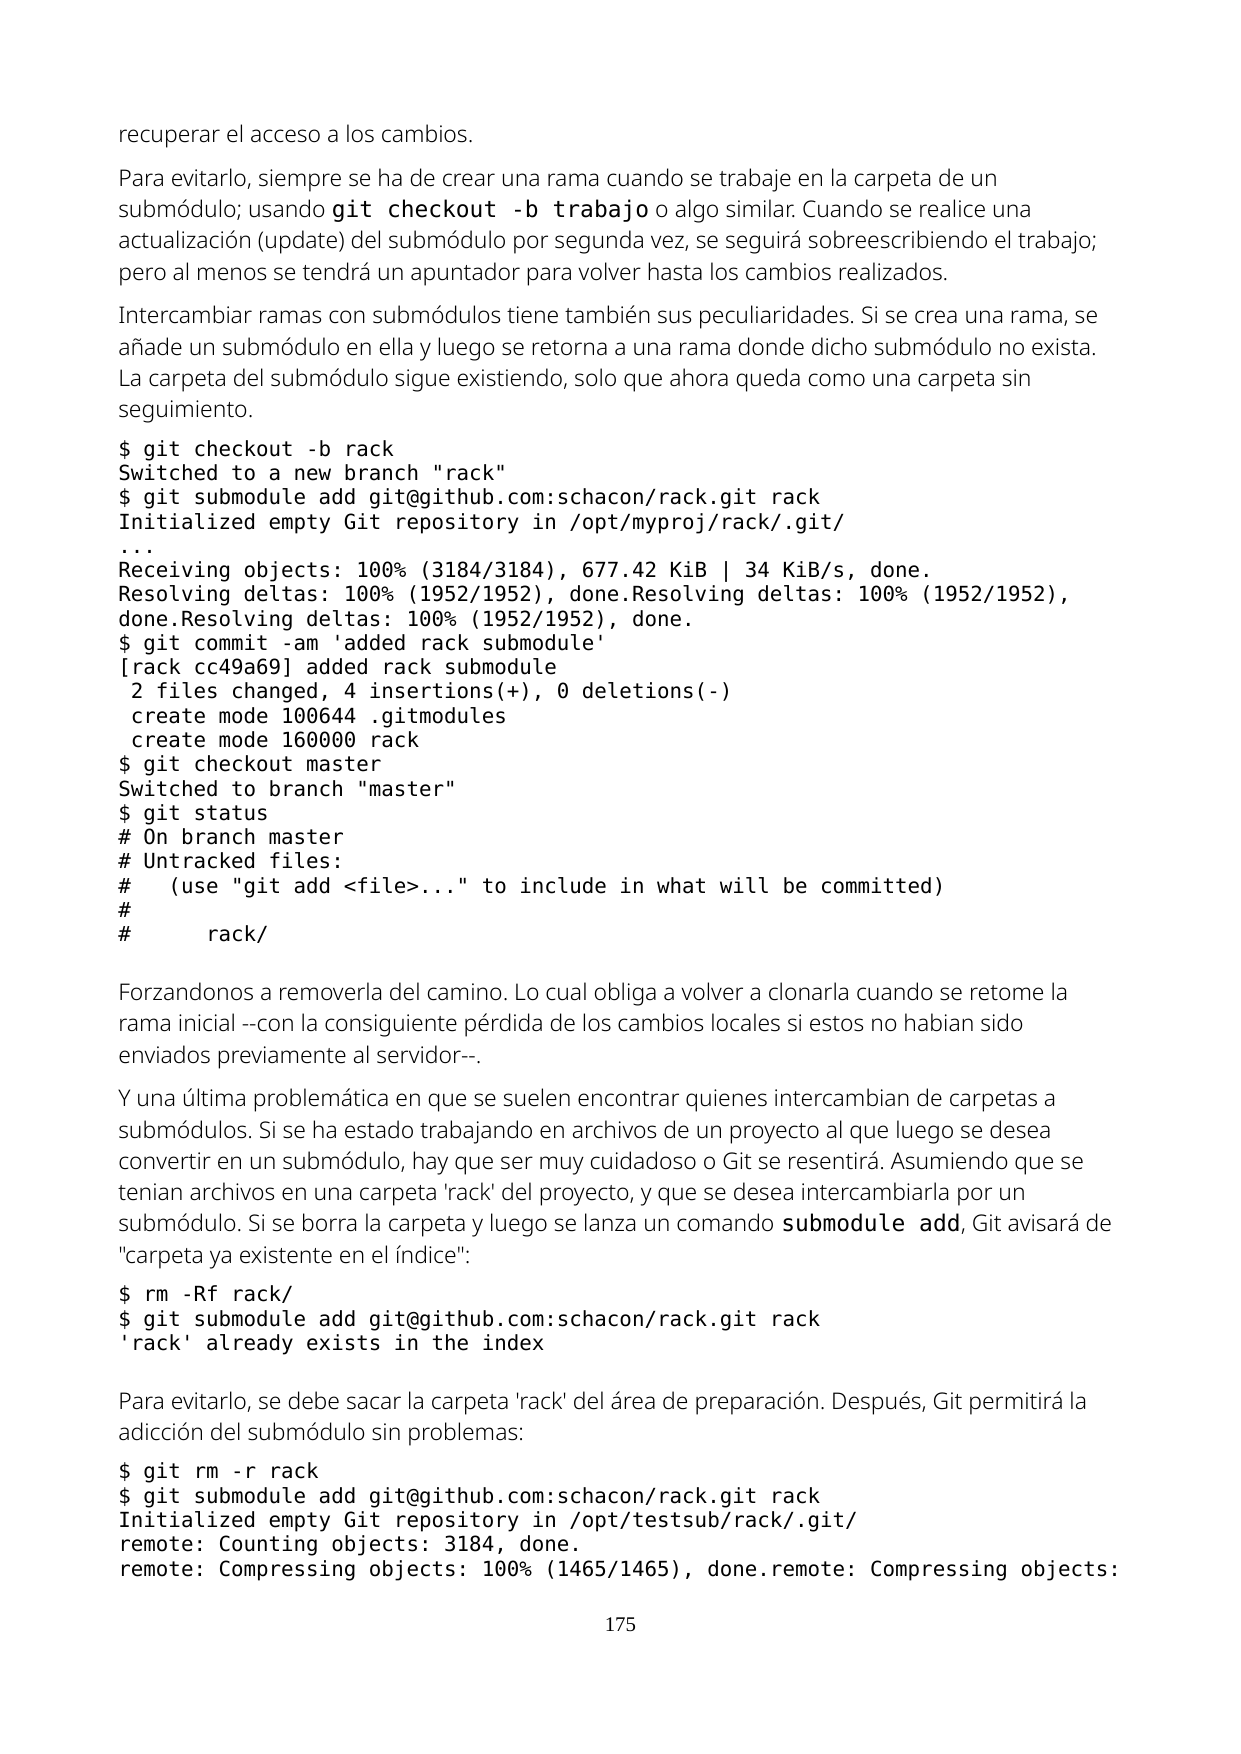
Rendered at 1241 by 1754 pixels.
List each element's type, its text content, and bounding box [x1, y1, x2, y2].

text remote: Compressing objects: 100% (1465/1465), done.remote: Compressing objects: [118, 1557, 1122, 1581]
text Resolving deltas: 100% (1952/1952), done.Resolving deltas: 100% (1952/1952), done.Resolving deltas: 100% (1952/1952), done. [118, 582, 1122, 631]
text $ git status [118, 801, 1122, 825]
text # Untracked files: [118, 849, 1122, 874]
text $ git submodule add git@github.com:schacon/rack.git rack [118, 485, 1122, 510]
text Initialized empty Git repository in /opt/myproj/rack/.git/ [118, 510, 1122, 534]
text Y una última problemática en que se suelen encontrar quienes intercambian de carpetas a submódulos. Si se ha estado trabajando en archivos de un proyecto al que luego se desea convertir en un submódulo, hay que ser muy cuidadoso o Git se resentirá. Asumiendo que se tenian archivos en una carpeta 'rack' del proyecto, y que se desea intercambiarla por un submódulo. Si se borra la carpeta y luego se lanza un comando submodule add, Git avisará de "carpeta ya existente en el índice": [118, 1082, 1122, 1270]
text $ rm -Rf rack/ [118, 1282, 1122, 1307]
text Forzandonos a removerla del camino. Lo cual obliga a volver a clonarla cuando se retome la rama inicial --con la consiguiente pérdida de los cambios locales si estos no habian sido enviados previamente al servidor--. [118, 976, 1122, 1070]
text Para evitarlo, se debe sacar la carpeta 'rack' del área de preparación. Después, Git permitirá la adicción del submódulo sin problemas: [118, 1384, 1122, 1447]
text [rack cc49a69] added rack submodule [118, 655, 1122, 679]
text ... [118, 534, 1122, 558]
text 'rack' already exists in the index [118, 1331, 1122, 1355]
text Intercambiar ramas con submódulos tiene también sus peculiaridades. Si se crea una rama, se añade un submódulo en ella y luego se retorna a una rama donde dicho submódulo no exista. La carpeta del submódulo sigue existiendo, solo que ahora queda como una carpeta sin seguimiento. [118, 299, 1122, 424]
text $ git submodule add git@github.com:schacon/rack.git rack [118, 1307, 1122, 1331]
text remote: Counting objects: 3184, done. [118, 1532, 1122, 1557]
text recuperar el acceso a los cambios. [118, 118, 1122, 149]
text # rack/ [118, 922, 1122, 947]
text # On branch master [118, 825, 1122, 849]
text # [118, 898, 1122, 922]
text # (use "git add <file>..." to include in what will be committed) [118, 874, 1122, 898]
text Initialized empty Git repository in /opt/testsub/rack/.git/ [118, 1508, 1122, 1532]
text Receiving objects: 100% (3184/3184), 677.42 KiB | 34 KiB/s, done. [118, 558, 1122, 582]
text $ git submodule add git@github.com:schacon/rack.git rack [118, 1484, 1122, 1508]
text Switched to a new branch "rack" [118, 461, 1122, 485]
text Switched to branch "master" [118, 777, 1122, 801]
text $ git checkout -b rack [118, 437, 1122, 461]
text 2 files changed, 4 insertions(+), 0 deletions(-) [118, 679, 1122, 704]
text Para evitarlo, siempre se ha de crear una rama cuando se trabaje en la carpeta de un submódulo; usando git checkout -b trabajo o algo similar. Cuando se realice una actualización (update) del submódulo por segunda vez, se seguirá sobreescribiendo el trabajo; pero al menos se tendrá un apuntador para volver hasta los cambios realizados. [118, 162, 1122, 287]
text create mode 160000 rack [118, 728, 1122, 752]
text $ git commit -am 'added rack submodule' [118, 631, 1122, 655]
text $ git rm -r rack [118, 1459, 1122, 1484]
text create mode 100644 .gitmodules [118, 704, 1122, 728]
text $ git checkout master [118, 752, 1122, 777]
